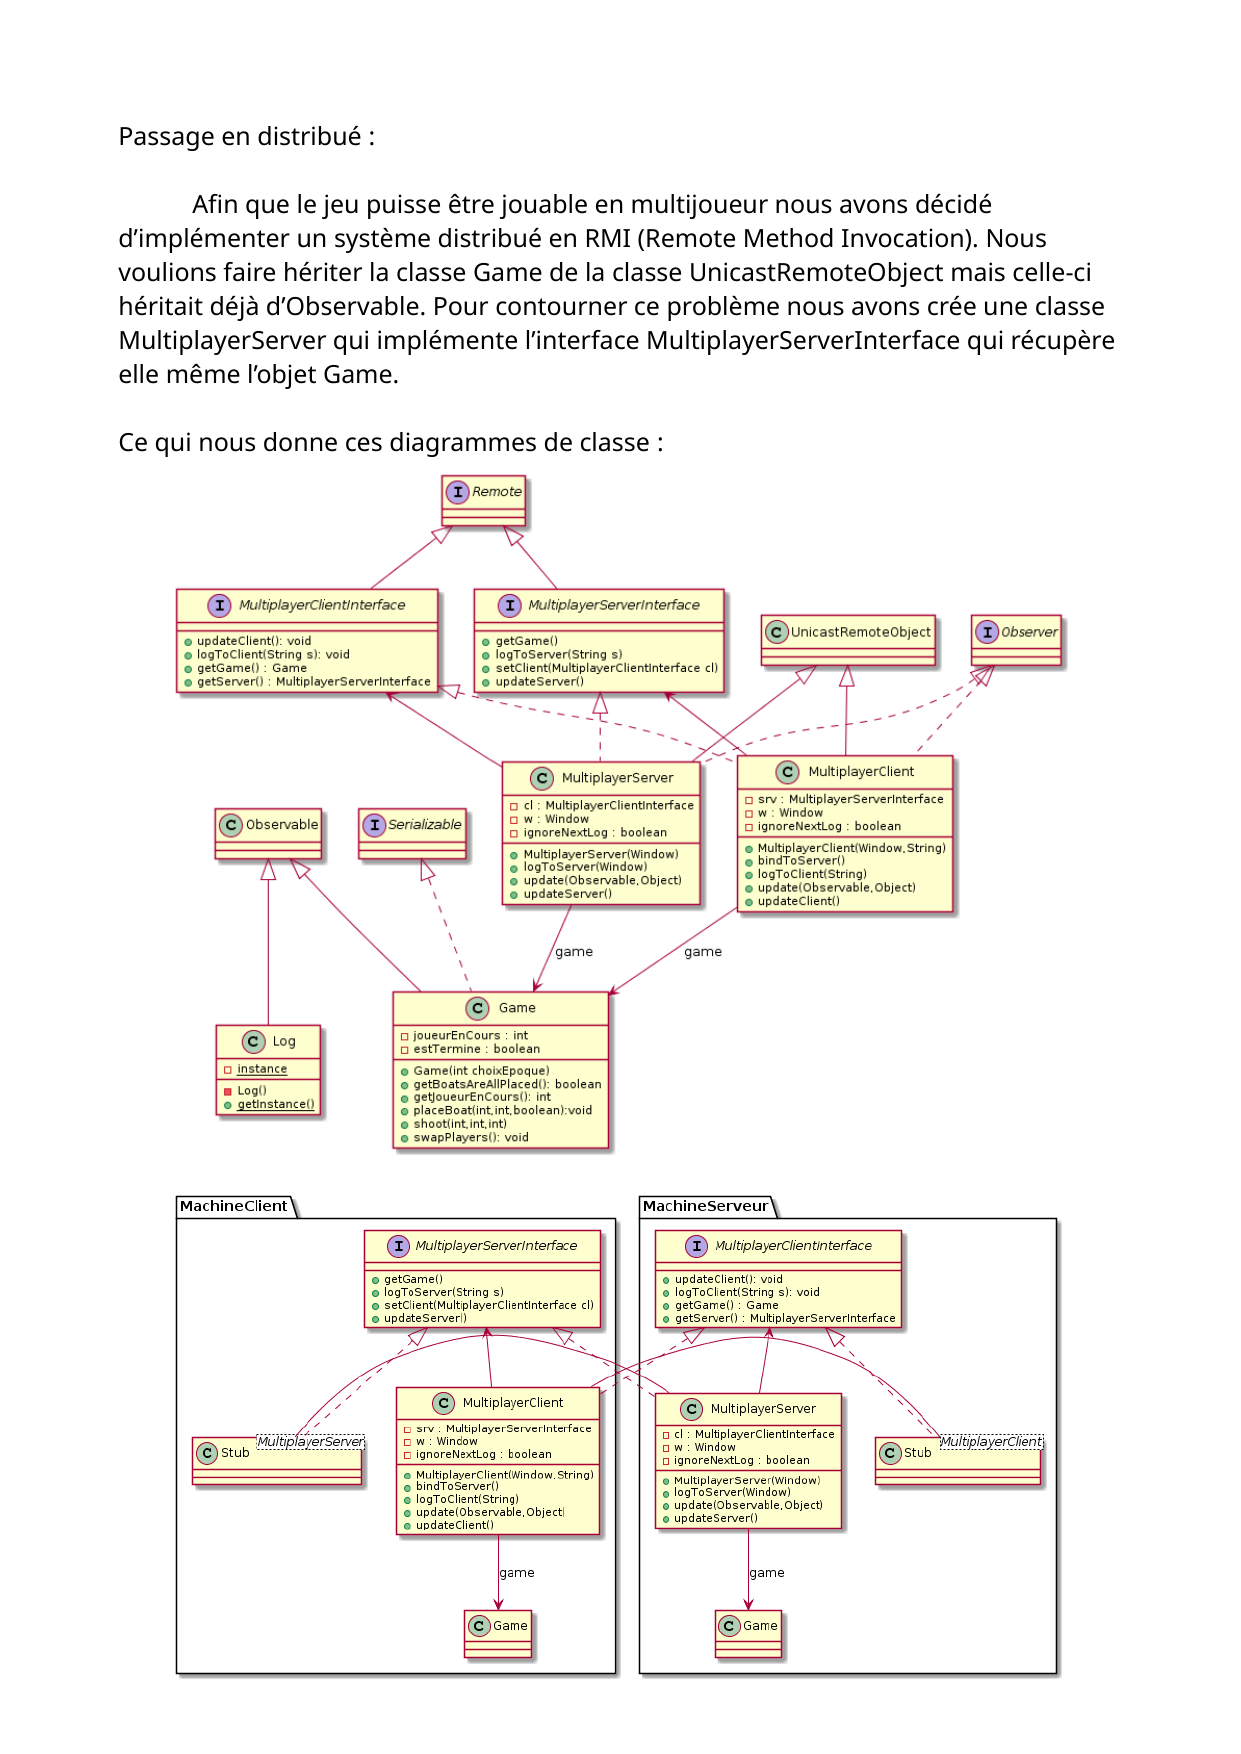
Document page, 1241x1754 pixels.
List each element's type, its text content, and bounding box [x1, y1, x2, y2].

picture [170, 467, 1071, 1158]
text Afin que le jeu puisse être jouable en multijoueur nous avons décidé d’implémenter un système distribué en RMI (Remote Method Invocation). Nous voulions faire hériter la classe Game de la classe UnicastRemoteObject mais celle-ci héritait déjà d’Observable. Pour contourner ce problème nous avons crée une classe MultiplayerServer qui implémente l’interface MultiplayerServerInterface qui récupère elle même l’objet Game. [118, 186, 1122, 391]
text Ce qui nous donne ces diagrammes de classe : [118, 425, 1122, 459]
text Passage en distribué : [118, 118, 1122, 152]
picture [154, 1172, 1076, 1683]
